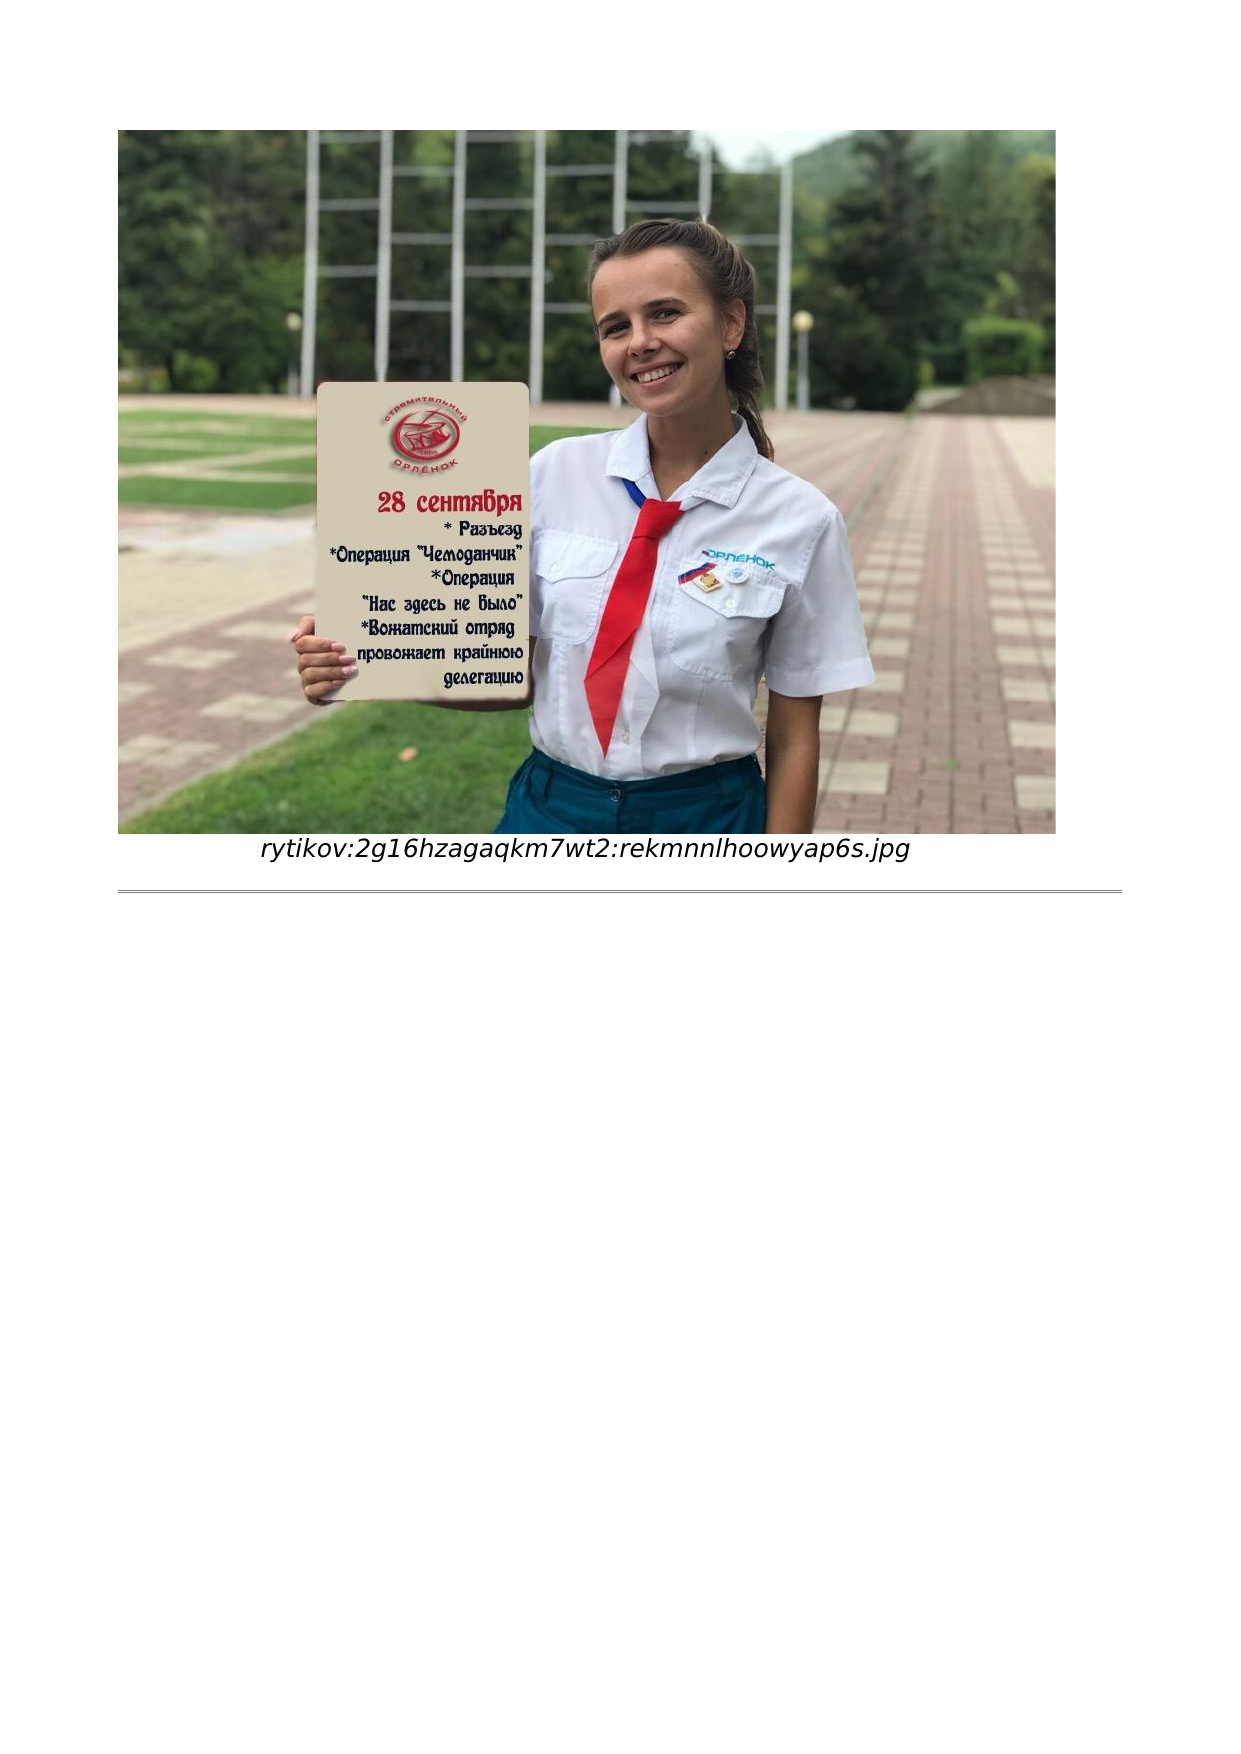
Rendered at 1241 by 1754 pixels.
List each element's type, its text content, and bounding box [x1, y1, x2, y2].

picture [577, 778, 602, 786]
picture [526, 798, 539, 806]
picture [667, 824, 686, 834]
picture [744, 803, 755, 834]
picture [538, 808, 555, 813]
picture [631, 824, 649, 834]
picture [631, 809, 649, 817]
picture [543, 767, 558, 801]
picture [541, 759, 548, 765]
picture [524, 768, 529, 780]
picture [521, 781, 533, 792]
picture [118, 130, 1056, 834]
picture [715, 791, 746, 815]
picture [721, 818, 739, 834]
picture [698, 808, 716, 829]
text rytikov:2g16hzagaqkm7wt2:rekmnnlhoowyap6s.jpg [118, 834, 1056, 863]
